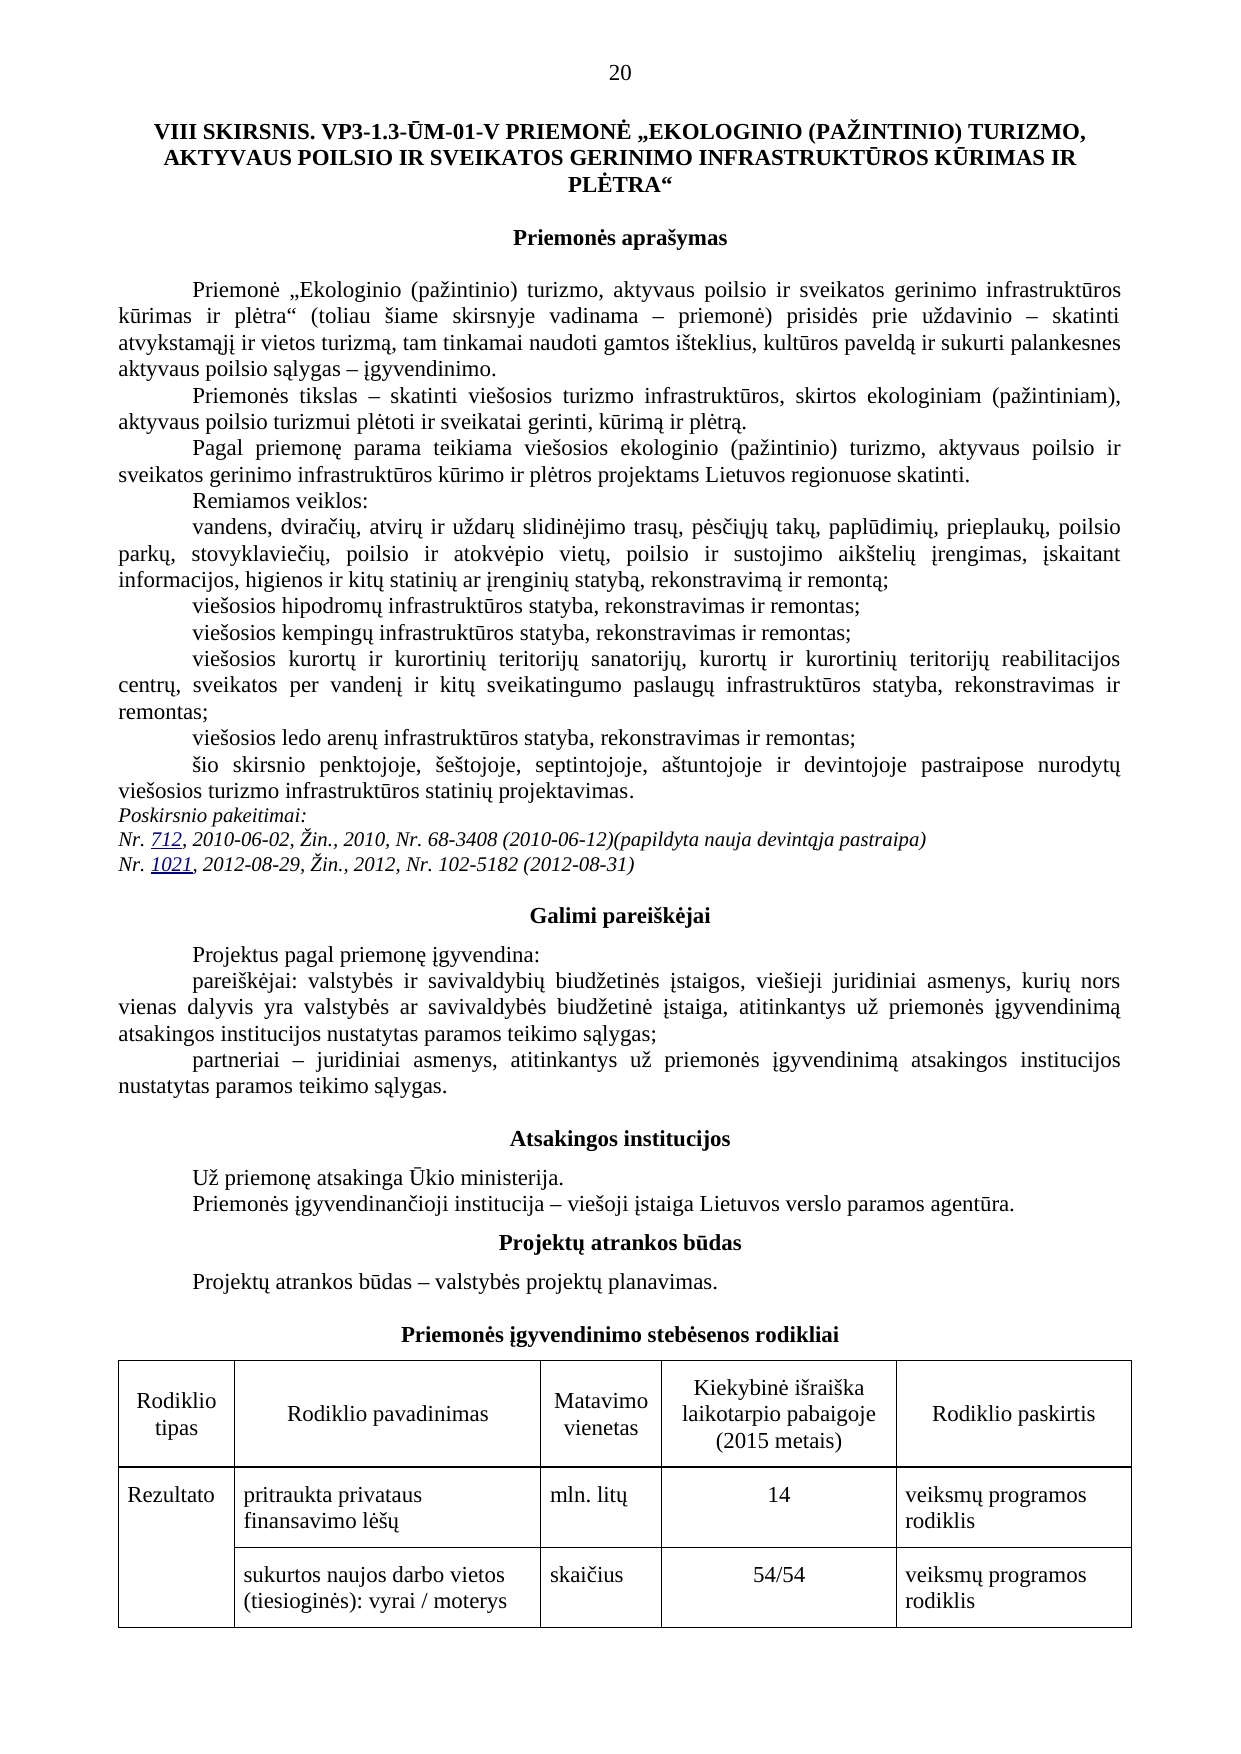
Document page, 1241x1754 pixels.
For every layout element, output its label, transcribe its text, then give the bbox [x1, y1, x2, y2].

table_cell veiksmų programos rodiklis [897, 1548, 1131, 1627]
table_header Rodiklio paskirtis [897, 1361, 1131, 1466]
text Poskirsnio pakeitimai: [118, 803, 1122, 827]
text Remiamos veiklos: [118, 487, 1122, 513]
table_cell pritraukta privataus finansavimo lėšų [235, 1468, 540, 1547]
text Projektus pagal priemonę įgyvendina: [118, 941, 1122, 967]
text Projektų atrankos būdas – valstybės projektų planavimas. [118, 1268, 1122, 1294]
text Už priemonę atsakinga Ūkio ministerija. [118, 1164, 1122, 1190]
table_cell Rezultato [119, 1468, 234, 1627]
table_cell skaičius [541, 1548, 661, 1627]
text pareiškėjai: valstybės ir savivaldybių biudžetinės įstaigos, viešieji juridiniai asmenys, kurių nors vienas dalyvis yra valstybės ar savivaldybės biudžetinė įstaiga, atitinkantys už priemonės įgyvendinimą atsakingos institucijos nustatytas paramos teikimo sąlygas; [118, 967, 1122, 1046]
text Atsakingos institucijos [118, 1125, 1122, 1152]
table_cell 54/54 [662, 1548, 896, 1627]
subtitle VIII skirsnis. VP3-1.3-ŪM-01-V PRIEMONĖ „EKOLOGINIO (PAŽINTINIO) TURIZMO, AKTYVAUS POILSIO IR SVEIKATOS GERINIMO INFRASTRUKTŪROS KŪRIMAS ir PLĖTRA“ [118, 118, 1122, 197]
text Priemonės tikslas – skatinti viešosios turizmo infrastruktūros, skirtos ekologiniam (pažintiniam), aktyvaus poilsio turizmui plėtoti ir sveikatai gerinti, kūrimą ir plėtrą. [118, 382, 1122, 434]
table_cell mln. litų [541, 1468, 661, 1547]
text Pagal priemonę parama teikiama viešosios ekologinio (pažintinio) turizmo, aktyvaus poilsio ir sveikatos gerinimo infrastruktūros kūrimo ir plėtros projektams Lietuvos regionuose skatinti. [118, 434, 1122, 487]
text Nr. 712, 2010-06-02, Žin., 2010, Nr. 68-3408 (2010-06-12)(papildyta nauja devintąja pastraipa) [118, 827, 1122, 851]
text Priemonė „Ekologinio (pažintinio) turizmo, aktyvaus poilsio ir sveikatos gerinimo infrastruktūros kūrimas ir plėtra“ (toliau šiame skirsnyje vadinama – priemonė) prisidės prie uždavinio – skatinti atvykstamąjį ir vietos turizmą, tam tinkamai naudoti gamtos išteklius, kultūros paveldą ir sukurti palankesnes aktyvaus poilsio sąlygas – įgyvendinimo. [118, 276, 1122, 382]
table_header Rodiklio pavadinimas [235, 1361, 540, 1466]
list vandens, dviračių, atvirų ir uždarų slidinėjimo trasų, pėsčiųjų takų, paplūdimių, prieplaukų, poilsio parkų, stovyklaviečių, poilsio ir atokvėpio vietų, poilsio ir sustojimo aikštelių įrengimas, įskaitant informacijos, higienos ir kitų statinių ar įrenginių statybą, rekonstravimą ir remontą; [118, 513, 1122, 592]
table_header Matavimo vienetas [541, 1361, 661, 1466]
table_header Kiekybinė išraiška laikotarpio pabaigoje (2015 metais) [662, 1361, 896, 1466]
list viešosios kempingų infrastruktūros statyba, rekonstravimas ir remontas; [118, 619, 1122, 645]
text Projektų atrankos būdas [118, 1229, 1122, 1256]
table_cell 14 [662, 1468, 896, 1547]
text Galimi pareiškėjai [118, 902, 1122, 928]
text Priemonės įgyvendinančioji institucija – viešoji įstaiga Lietuvos verslo paramos agentūra. [118, 1190, 1122, 1217]
list viešosios kurortų ir kurortinių teritorijų sanatorijų, kurortų ir kurortinių teritorijų reabilitacijos centrų, sveikatos per vandenį ir kitų sveikatingumo paslaugų infrastruktūros statyba, rekonstravimas ir remontas; [118, 645, 1122, 724]
table_cell sukurtos naujos darbo vietos (tiesioginės): vyrai / moterys [235, 1548, 540, 1627]
table_header Rodiklio tipas [119, 1361, 234, 1466]
table_cell veiksmų programos rodiklis [897, 1468, 1131, 1547]
text Priemonės įgyvendinimo stebėsenos rodikliai [118, 1321, 1122, 1347]
list viešosios ledo arenų infrastruktūros statyba, rekonstravimas ir remontas; [118, 724, 1122, 751]
text šio skirsnio penktojoje, šeštojoje, septintojoje, aštuntojoje ir devintojoje pastraipose nurodytų viešosios turizmo infrastruktūros statinių projektavimas. [118, 751, 1122, 803]
text Priemonės aprašymas [118, 223, 1122, 250]
text Nr. 1021, 2012-08-29, Žin., 2012, Nr. 102-5182 (2012-08-31) [118, 851, 1122, 876]
text partneriai – juridiniai asmenys, atitinkantys už priemonės įgyvendinimą atsakingos institucijos nustatytas paramos teikimo sąlygas. [118, 1046, 1122, 1099]
list viešosios hipodromų infrastruktūros statyba, rekonstravimas ir remontas; [118, 592, 1122, 619]
